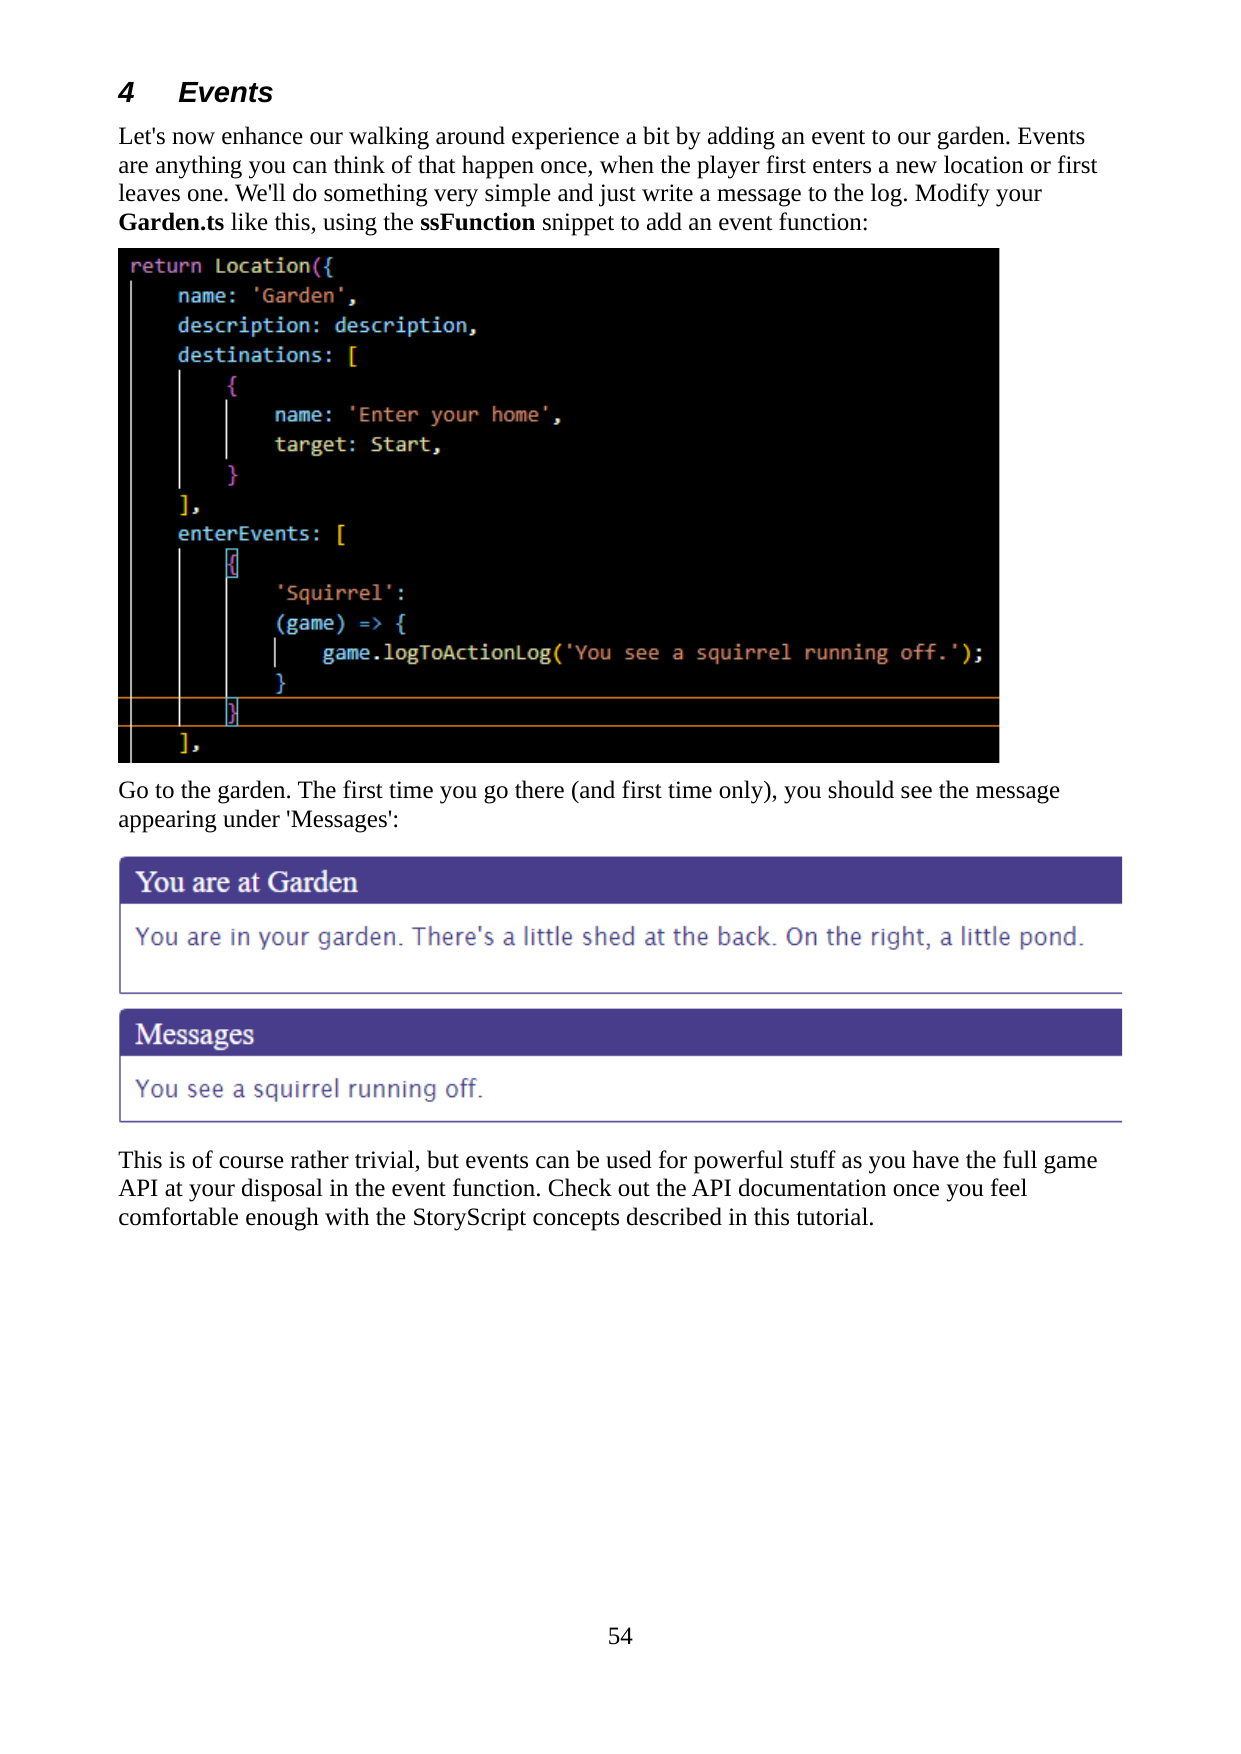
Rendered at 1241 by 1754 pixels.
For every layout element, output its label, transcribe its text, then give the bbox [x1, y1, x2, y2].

text This is of course rather trivial, but events can be used for powerful stuff as you have the full game API at your disposal in the event function. Check out the API documentation once you feel comfortable enough with the StoryScript concepts described in this tutorial. [118, 1145, 1122, 1231]
text Let's now enhance our walking around experience a bit by adding an event to our garden. Events are anything you can think of that happen once, when the player first enters a new location or first leaves one. We'll do something very simple and just write a message to the log. Modify your Garden.ts like this, using the ssFunction snippet to add an event function: [118, 121, 1122, 236]
subtitle Events [118, 75, 1122, 108]
text Go to the garden. The first time you go there (and first time only), you should see the message appearing under 'Messages': [118, 775, 1122, 833]
